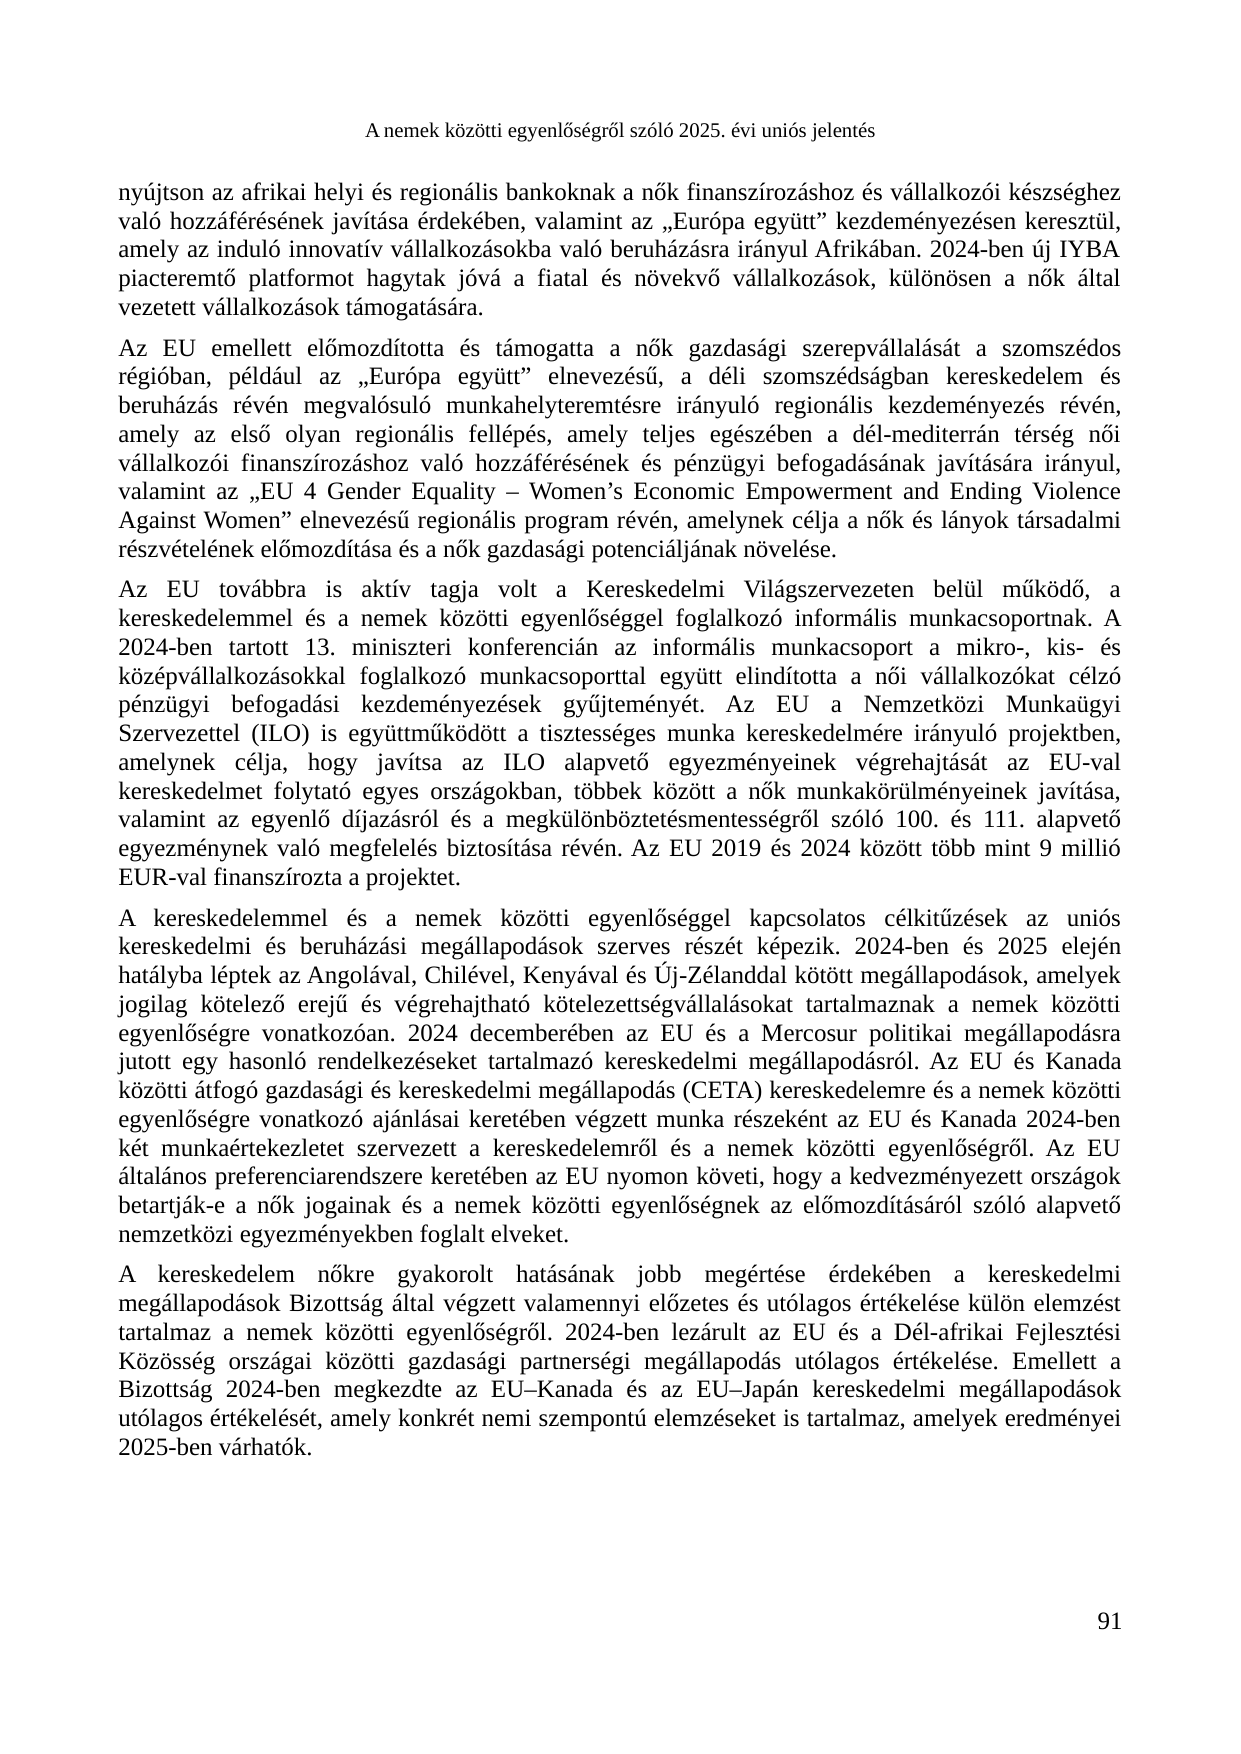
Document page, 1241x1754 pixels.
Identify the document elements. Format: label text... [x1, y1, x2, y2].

text Az EU továbbra is aktív tagja volt a Kereskedelmi Világszervezeten belül működő, a kereskedelemmel és a nemek közötti egyenlőséggel foglalkozó informális munkacsoportnak. A 2024-ben tartott 13. miniszteri konferencián az informális munkacsoport a mikro-, kis- és középvállalkozásokkal foglalkozó munkacsoporttal együtt elindította a női vállalkozókat célzó pénzügyi befogadási kezdeményezések gyűjteményét. Az EU a Nemzetközi Munkaügyi Szervezettel (ILO) is együttműködött a tisztességes munka kereskedelmére irányuló projektben, amelynek célja, hogy javítsa az ILO alapvető egyezményeinek végrehajtását az EU-val kereskedelmet folytató egyes országokban, többek között a nők munkakörülményeinek javítása, valamint az egyenlő díjazásról és a megkülönböztetésmentességről szóló 100. és 111. alapvető egyezménynek való megfelelés biztosítása révén. Az EU 2019 és 2024 között több mint 9 millió EUR-val finanszírozta a projektet. [118, 574, 1122, 891]
text A kereskedelem nőkre gyakorolt hatásának jobb megértése érdekében a kereskedelmi megállapodások Bizottság által végzett valamennyi előzetes és utólagos értékelése külön elemzést tartalmaz a nemek közötti egyenlőségről. 2024-ben lezárult az EU és a Dél-afrikai Fejlesztési Közösség országai közötti gazdasági partnerségi megállapodás utólagos értékelése. Emellett a Bizottság 2024-ben megkezdte az EU–Kanada és az EU–Japán kereskedelmi megállapodások utólagos értékelését, amely konkrét nemi szempontú elemzéseket is tartalmaz, amelyek eredményei 2025-ben várhatók. [118, 1259, 1122, 1461]
text A kereskedelemmel és a nemek közötti egyenlőséggel kapcsolatos célkitűzések az uniós kereskedelmi és beruházási megállapodások szerves részét képezik. 2024-ben és 2025 elején hatályba léptek az Angolával, Chilével, Kenyával és Új-Zélanddal kötött megállapodások, amelyek jogilag kötelező erejű és végrehajtható kötelezettségvállalásokat tartalmaznak a nemek közötti egyenlőségre vonatkozóan. 2024 decemberében az EU és a Mercosur politikai megállapodásra jutott egy hasonló rendelkezéseket tartalmazó kereskedelmi megállapodásról. Az EU és Kanada közötti átfogó gazdasági és kereskedelmi megállapodás (CETA) kereskedelemre és a nemek közötti egyenlőségre vonatkozó ajánlásai keretében végzett munka részeként az EU és Kanada 2024-ben két munkaértekezletet szervezett a kereskedelemről és a nemek közötti egyenlőségről. Az EU általános preferenciarendszere keretében az EU nyomon követi, hogy a kedvezményezett országok betartják-e a nők jogainak és a nemek közötti egyenlőségnek az előmozdításáról szóló alapvető nemzetközi egyezményekben foglalt elveket. [118, 903, 1122, 1248]
text nyújtson az afrikai helyi és regionális bankoknak a nők finanszírozáshoz és vállalkozói készséghez való hozzáférésének javítása érdekében, valamint az „Európa együtt” kezdeményezésen keresztül, amely az induló innovatív vállalkozásokba való beruházásra irányul Afrikában. 2024-ben új IYBA piacteremtő platformot hagytak jóvá a fiatal és növekvő vállalkozások, különösen a nők által vezetett vállalkozások támogatására. [118, 177, 1122, 321]
text Az EU emellett előmozdította és támogatta a nők gazdasági szerepvállalását a szomszédos régióban, például az „Európa együtt” elnevezésű, a déli szomszédságban kereskedelem és beruházás révén megvalósuló munkahelyteremtésre irányuló regionális kezdeményezés révén, amely az első olyan regionális fellépés, amely teljes egészében a dél-mediterrán térség női vállalkozói finanszírozáshoz való hozzáférésének és pénzügyi befogadásának javítására irányul, valamint az „EU 4 Gender Equality – Women’s Economic Empowerment and Ending Violence Against Women” elnevezésű regionális program révén, amelynek célja a nők és lányok társadalmi részvételének előmozdítása és a nők gazdasági potenciáljának növelése. [118, 333, 1122, 563]
